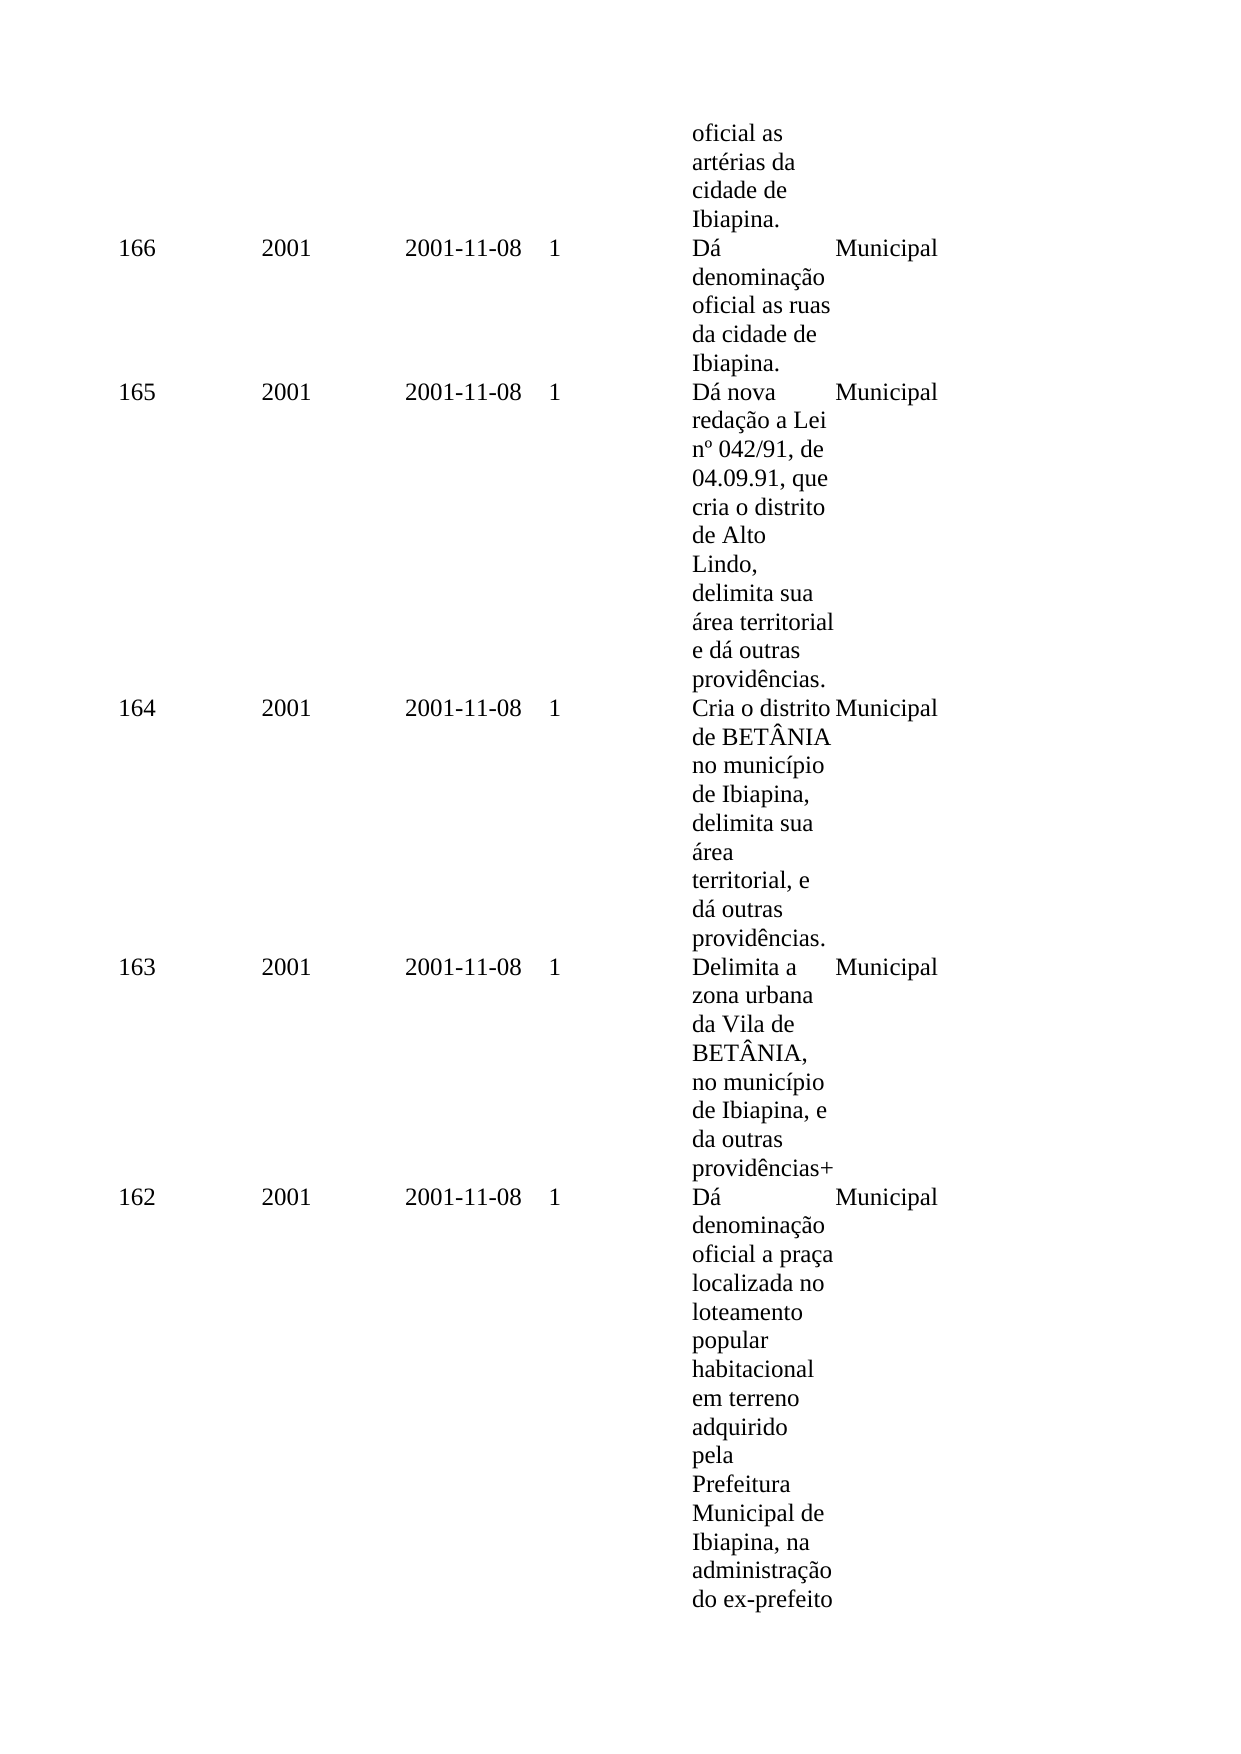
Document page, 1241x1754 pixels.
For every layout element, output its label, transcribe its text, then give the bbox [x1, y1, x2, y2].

table_cell [979, 1182, 1122, 1613]
table_cell 1 [548, 952, 692, 1182]
table_cell 162 [118, 1182, 261, 1613]
table_cell [261, 118, 405, 233]
table_cell 2001 [261, 1182, 405, 1613]
table_cell 2001-11-08 [405, 1182, 548, 1613]
table_cell Municipal [835, 952, 979, 1182]
table_cell 166 [118, 233, 261, 377]
table_cell Dá denominação oficial as ruas da cidade de Ibiapina. [692, 233, 835, 377]
table_cell 1 [548, 1182, 692, 1613]
table_cell Cria o distrito de BETÂNIA no município de Ibiapina, delimita sua área territorial, e dá outras providências. [692, 693, 835, 952]
table_cell 1 [548, 693, 692, 952]
table_cell 1 [548, 233, 692, 377]
table_cell 1 [548, 377, 692, 693]
table_cell [979, 118, 1122, 233]
table_cell [835, 118, 979, 233]
table_cell 2001 [261, 693, 405, 952]
table_cell Municipal [835, 1182, 979, 1613]
table_cell 165 [118, 377, 261, 693]
table_cell oficial as artérias da cidade de Ibiapina. [692, 118, 835, 233]
table_cell 2001-11-08 [405, 952, 548, 1182]
table_cell 2001-11-08 [405, 233, 548, 377]
table_cell Dá denominação oficial a praça localizada no loteamento popular habitacional em terreno adquirido pela Prefeitura Municipal de Ibiapina, na administração do ex-prefeito [692, 1182, 835, 1613]
table_cell Municipal [835, 377, 979, 693]
table_cell [118, 118, 261, 233]
table_cell 2001 [261, 233, 405, 377]
table_cell Delimita a zona urbana da Vila de BETÂNIA, no município de Ibiapina, e da outras providências+ [692, 952, 835, 1182]
table_cell 164 [118, 693, 261, 952]
table_cell 163 [118, 952, 261, 1182]
table_cell [979, 233, 1122, 377]
table_cell 2001 [261, 952, 405, 1182]
table_cell [979, 952, 1122, 1182]
table_cell [548, 118, 692, 233]
table_cell 2001 [261, 377, 405, 693]
table_cell 2001-11-08 [405, 377, 548, 693]
table_cell [979, 377, 1122, 693]
table_cell 2001-11-08 [405, 693, 548, 952]
table_cell [405, 118, 548, 233]
table_cell [979, 693, 1122, 952]
table_cell Municipal [835, 693, 979, 952]
table_cell Municipal [835, 233, 979, 377]
table_cell Dá nova redação a Lei nº 042/91, de 04.09.91, que cria o distrito de Alto Lindo, delimita sua área territorial e dá outras providências. [692, 377, 835, 693]
